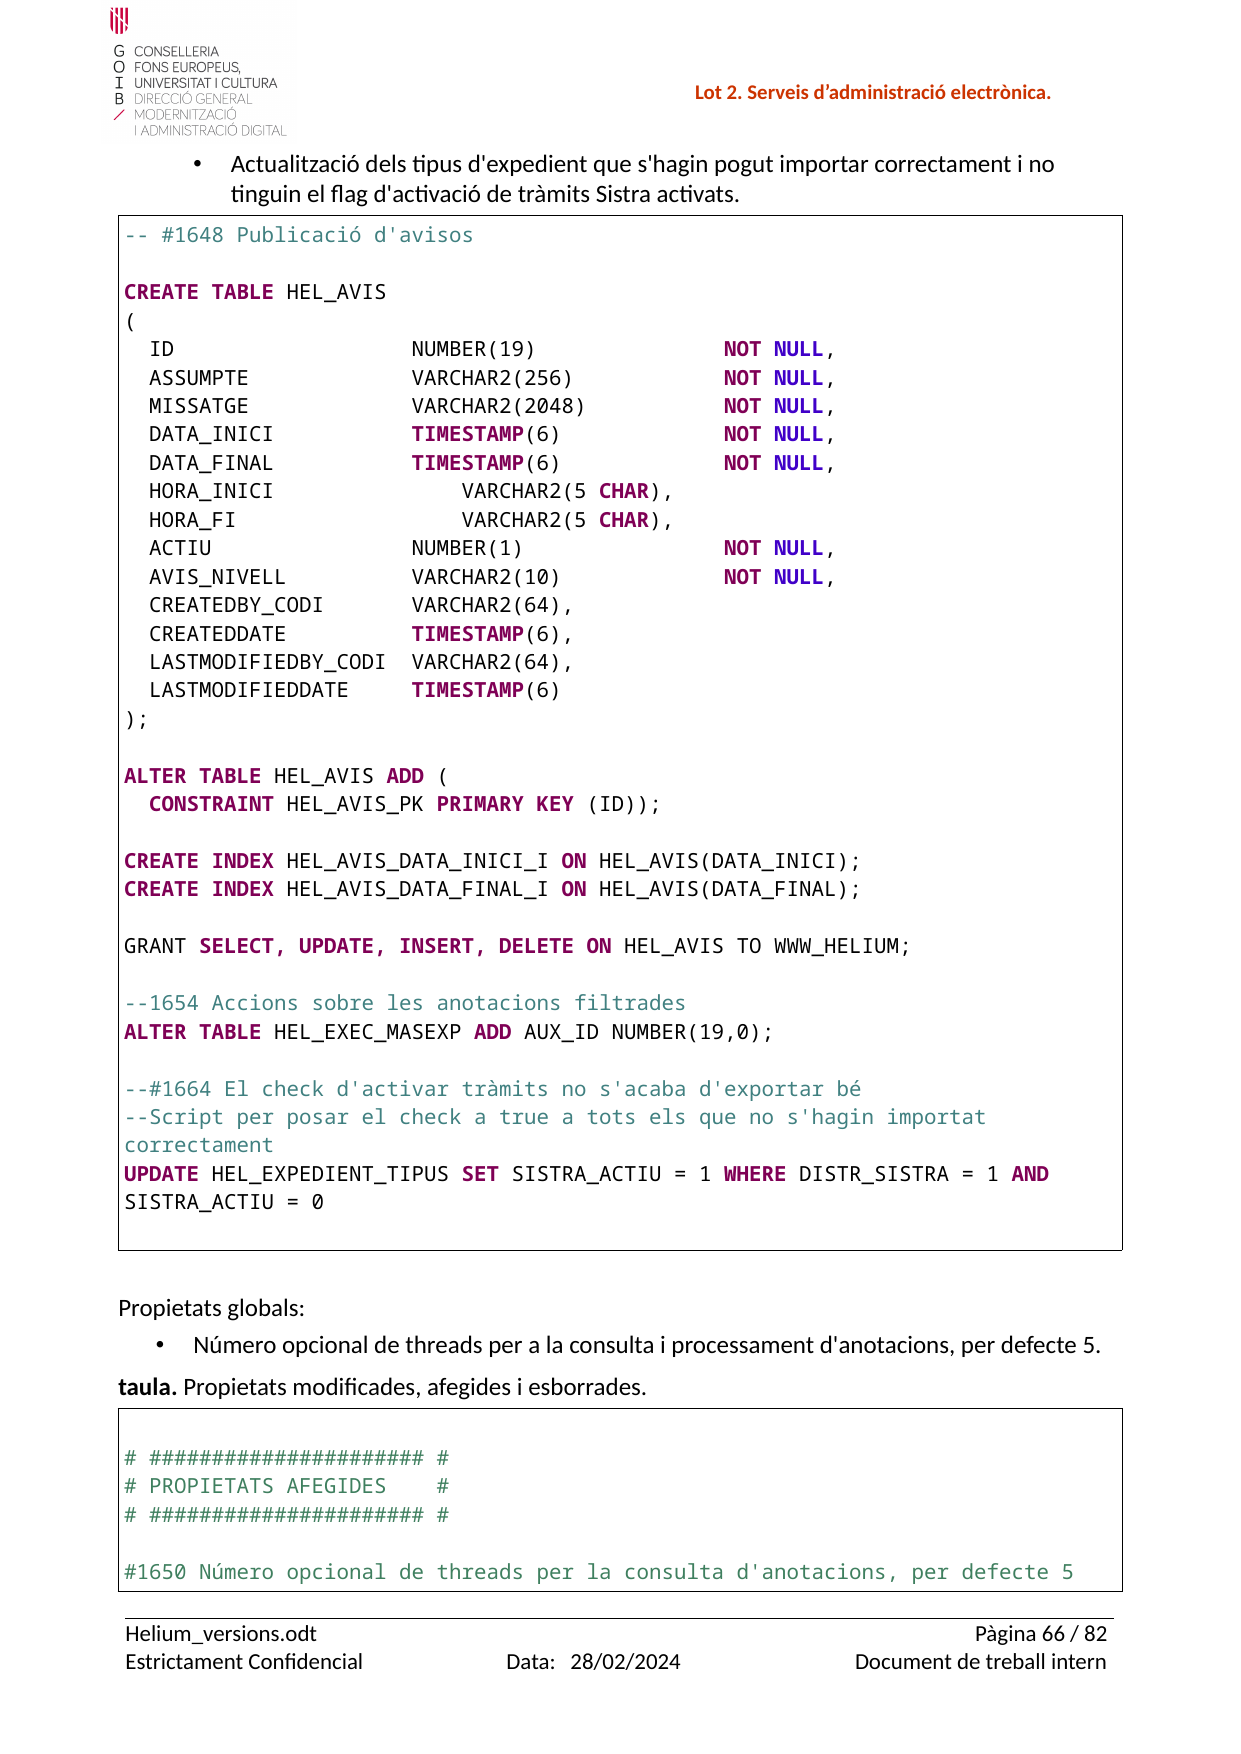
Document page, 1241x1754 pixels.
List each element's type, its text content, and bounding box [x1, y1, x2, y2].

picture [100, 0, 297, 144]
table_header -- #1648 Publicació d'avisos CREATE TABLE HEL_AVIS ( ID NUMBER(19) NOT NULL, ASSUMPTE VARCHAR2(256) NOT NULL, MISSATGE VARCHAR2(2048) NOT NULL, DATA_INICI TIMESTAMP(6) NOT NULL, DATA_FINAL TIMESTAMP(6) NOT NULL, HORA_INICI VARCHAR2(5 CHAR), HORA_FI VARCHAR2(5 CHAR), ACTIU NUMBER(1) NOT NULL, AVIS_NIVELL VARCHAR2(10) NOT NULL, CREATEDBY_CODI VARCHAR2(64), CREATEDDATE TIMESTAMP(6), LASTMODIFIEDBY_CODI VARCHAR2(64), LASTMODIFIEDDATE TIMESTAMP(6) ); ALTER TABLE HEL_AVIS ADD ( CONSTRAINT HEL_AVIS_PK PRIMARY KEY (ID)); CREATE INDEX HEL_AVIS_DATA_INICI_I ON HEL_AVIS(DATA_INICI); CREATE INDEX HEL_AVIS_DATA_FINAL_I ON HEL_AVIS(DATA_FINAL); GRANT SELECT, UPDATE, INSERT, DELETE ON HEL_AVIS TO WWW_HELIUM; --1654 Accions sobre les anotacions filtrades ALTER TABLE HEL_EXEC_MASEXP ADD AUX_ID NUMBER(19,0); --#1664 El check d'activar tràmits no s'acaba d'exportar bé --Script per posar el check a true a tots els que no s'hagin importat correctament UPDATE HEL_EXPEDIENT_TIPUS SET SISTRA_ACTIU = 1 WHERE DISTR_SISTRA = 1 AND SISTRA_ACTIU = 0 [119, 216, 1122, 1250]
text taula. Propietats modificades, afegides i esborrades. [118, 1371, 1122, 1402]
text Propietats globals: [118, 1292, 1122, 1323]
table_header # ###################### # # PROPIETATS AFEGIDES # # ###################### # #1650 Número opcional de threads per la consulta d'anotacions, per defecte 5 [119, 1409, 1122, 1591]
list Número opcional de threads per a la consulta i processament d'anotacions, per defecte 5. [156, 1329, 1122, 1359]
list Actualització dels tipus d'expedient que s'hagin pogut importar correctament i no tinguin el flag d'activació de tràmits Sistra activats. [193, 148, 1122, 209]
